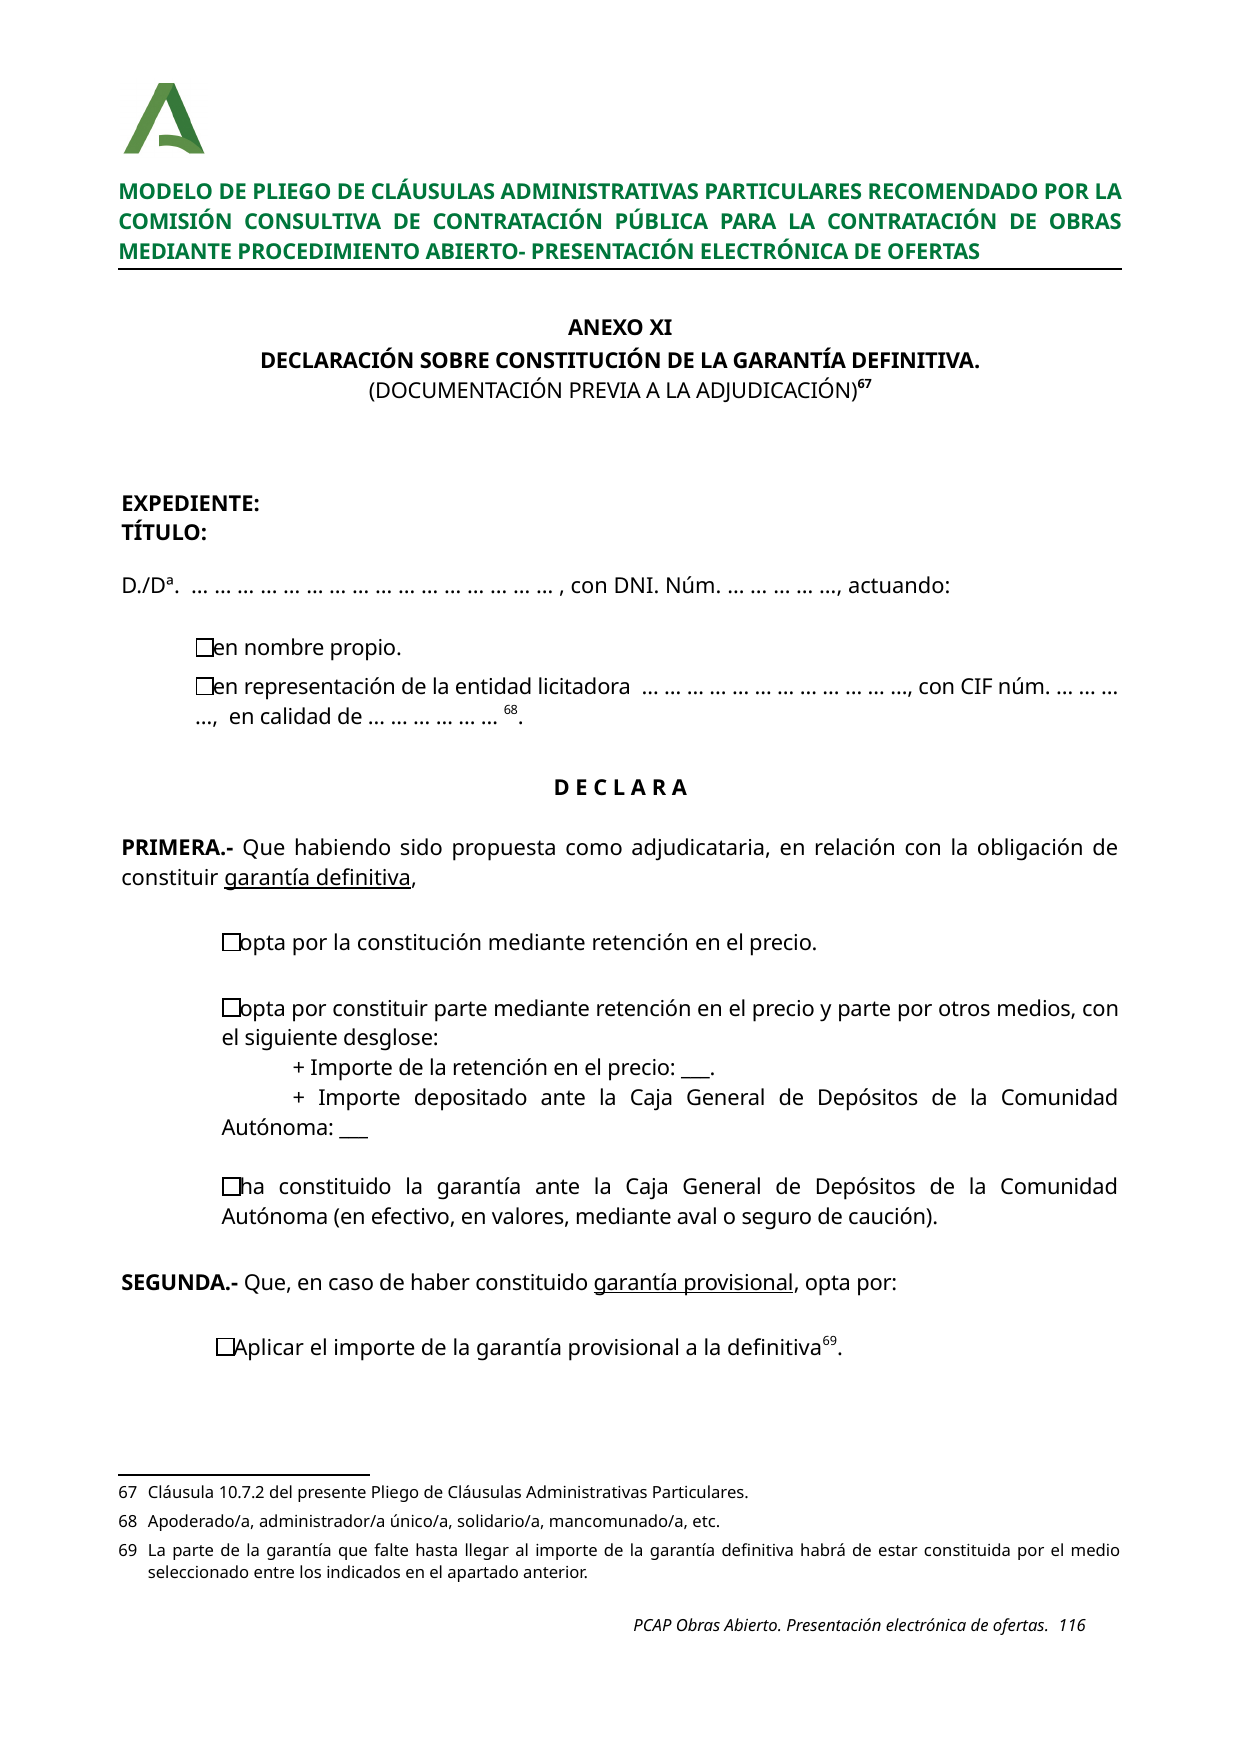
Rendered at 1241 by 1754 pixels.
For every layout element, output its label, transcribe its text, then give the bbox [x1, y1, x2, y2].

text en representación de la entidad licitadora … … … … … … … … … … … …, con CIF núm. … … … …, en calidad de … … … … … … . [192, 668, 1122, 734]
text TÍTULO: [118, 517, 1122, 547]
text Cláusula 10.7.2 del presente Pliego de Cláusulas Administrativas Particulares. [118, 1481, 1122, 1504]
text Aplicar el importe de la garantía provisional a la definitiva. [213, 1329, 1122, 1362]
picture [119, 78, 209, 158]
text SEGUNDA.- Que, en caso de haber constituido garantía provisional, opta por: [118, 1264, 1122, 1296]
text D E C L A R A [118, 772, 1122, 802]
text + Importe de la retención en el precio: ___. [218, 1052, 1122, 1082]
text en nombre propio. [189, 632, 1122, 662]
text EXPEDIENTE: [118, 488, 1122, 517]
text DECLARACIÓN SOBRE CONSTITUCIÓN DE LA GARANTÍA DEFINITIVA. [118, 342, 1122, 375]
text ha constituido la garantía ante la Caja General de Depósitos de la Comunidad Autónoma (en efectivo, en valores, mediante aval o seguro de caución). [218, 1171, 1122, 1231]
text La parte de la garantía que falte hasta llegar al importe de la garantía definitiva habrá de estar constituida por el medio seleccionado entre los indicados en el apartado anterior. [118, 1538, 1122, 1584]
text Apoderado/a, administrador/a único/a, solidario/a, mancomunado/a, etc. [118, 1509, 1122, 1532]
text D./Dª. … … … … … … … … … … … … … … … … , con DNI. Núm. … … … … …, actuando: [118, 570, 1122, 600]
text + Importe depositado ante la Caja General de Depósitos de la Comunidad Autónoma: ___ [218, 1082, 1122, 1142]
text opta por la constitución mediante retención en el precio. [213, 924, 1122, 957]
text opta por constituir parte mediante retención en el precio y parte por otros medios, con el siguiente desglose: [218, 990, 1122, 1052]
text MODELO DE PLIEGO DE CLÁUSULAS ADMINISTRATIVAS PARTICULARES RECOMENDADO POR LA COMISIÓN CONSULTIVA DE CONTRATACIÓN PÚBLICA PARA LA CONTRATACIÓN DE OBRAS MEDIANTE PROCEDIMIENTO ABIERTO- PRESENTACIÓN ELECTRÓNICA DE OFERTAS [118, 176, 1122, 268]
text ANEXO XI [118, 312, 1122, 342]
text (DOCUMENTACIÓN PREVIA A LA ADJUDICACIÓN) [118, 375, 1122, 407]
text PRIMERA.- Que habiendo sido propuesta como adjudicataria, en relación con la obligación de constituir garantía definitiva, [118, 832, 1122, 892]
